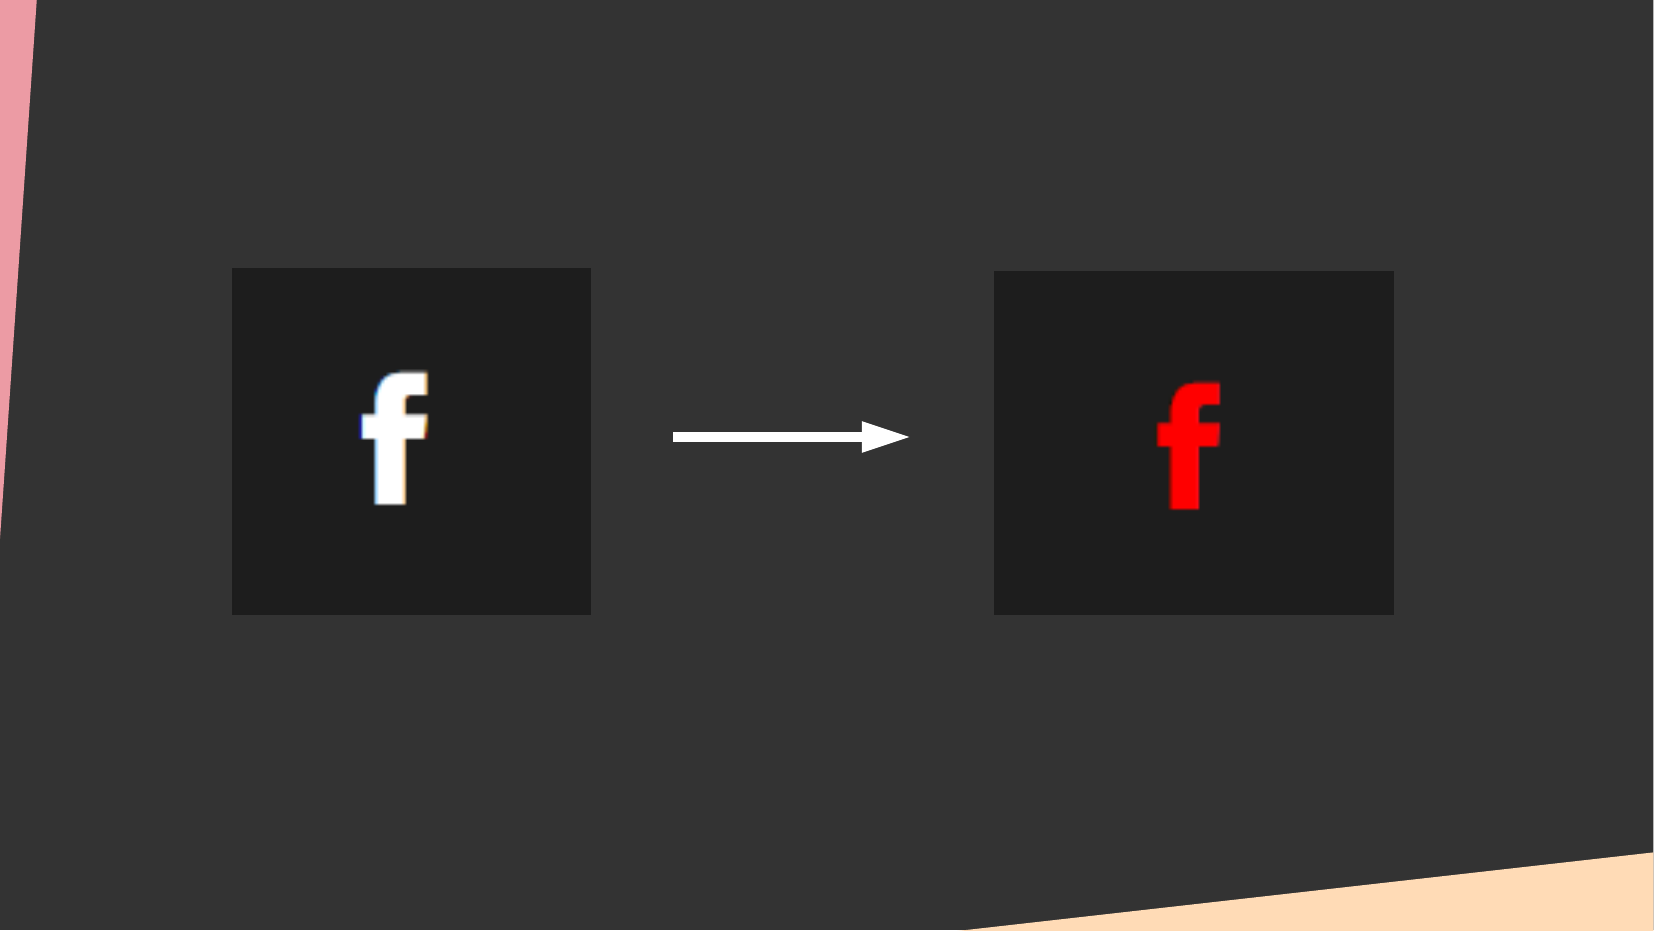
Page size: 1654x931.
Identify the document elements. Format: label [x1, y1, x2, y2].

picture [994, 271, 1394, 615]
text_box [957, 852, 1654, 931]
picture [232, 268, 591, 615]
text_box [0, 0, 37, 539]
